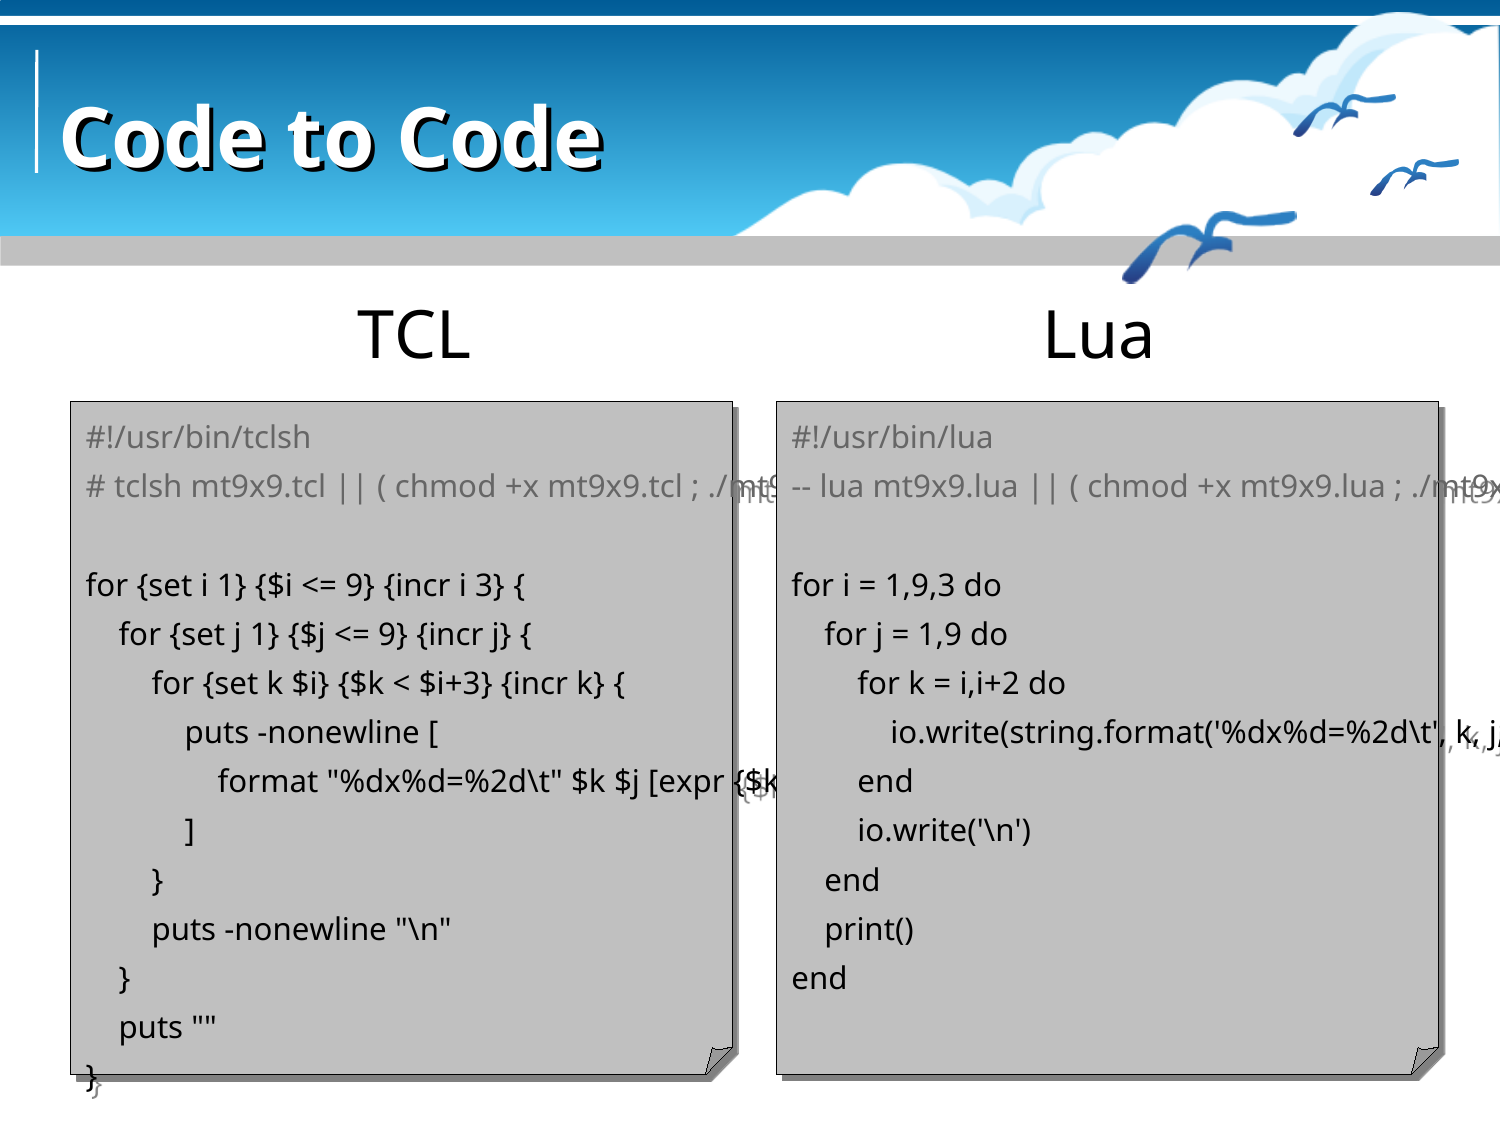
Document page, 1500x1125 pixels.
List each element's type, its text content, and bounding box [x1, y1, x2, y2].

text_box Lua [1027, 283, 1229, 388]
title Code to Code [59, 86, 1465, 186]
text_box #!/usr/bin/lua -- lua mt9x9.lua || ( chmod +x mt9x9.lua ; ./mt9x9.lua ) for i = 1,9,3 do for j = 1,9 do for k = i,i+2 do io.write(string.format('%dx%d=%2d\t', k, j, k*j)) end io.write('\n') end print() end [776, 401, 1439, 1075]
text_box TCL [342, 283, 615, 388]
picture [730, 12, 1500, 284]
text_box #!/usr/bin/tclsh # tclsh mt9x9.tcl || ( chmod +x mt9x9.tcl ; ./mt9x9.tcl ) for {set i 1} {$i <= 9} {incr i 3} { for {set j 1} {$j <= 9} {incr j} { for {set k $i} {$k < $i+3} {incr k} { puts -nonewline [ format "%dx%d=%2d\t" $k $j [expr {$k*$j}] ] } puts -nonewline "\n" } puts "" } [70, 401, 733, 1075]
